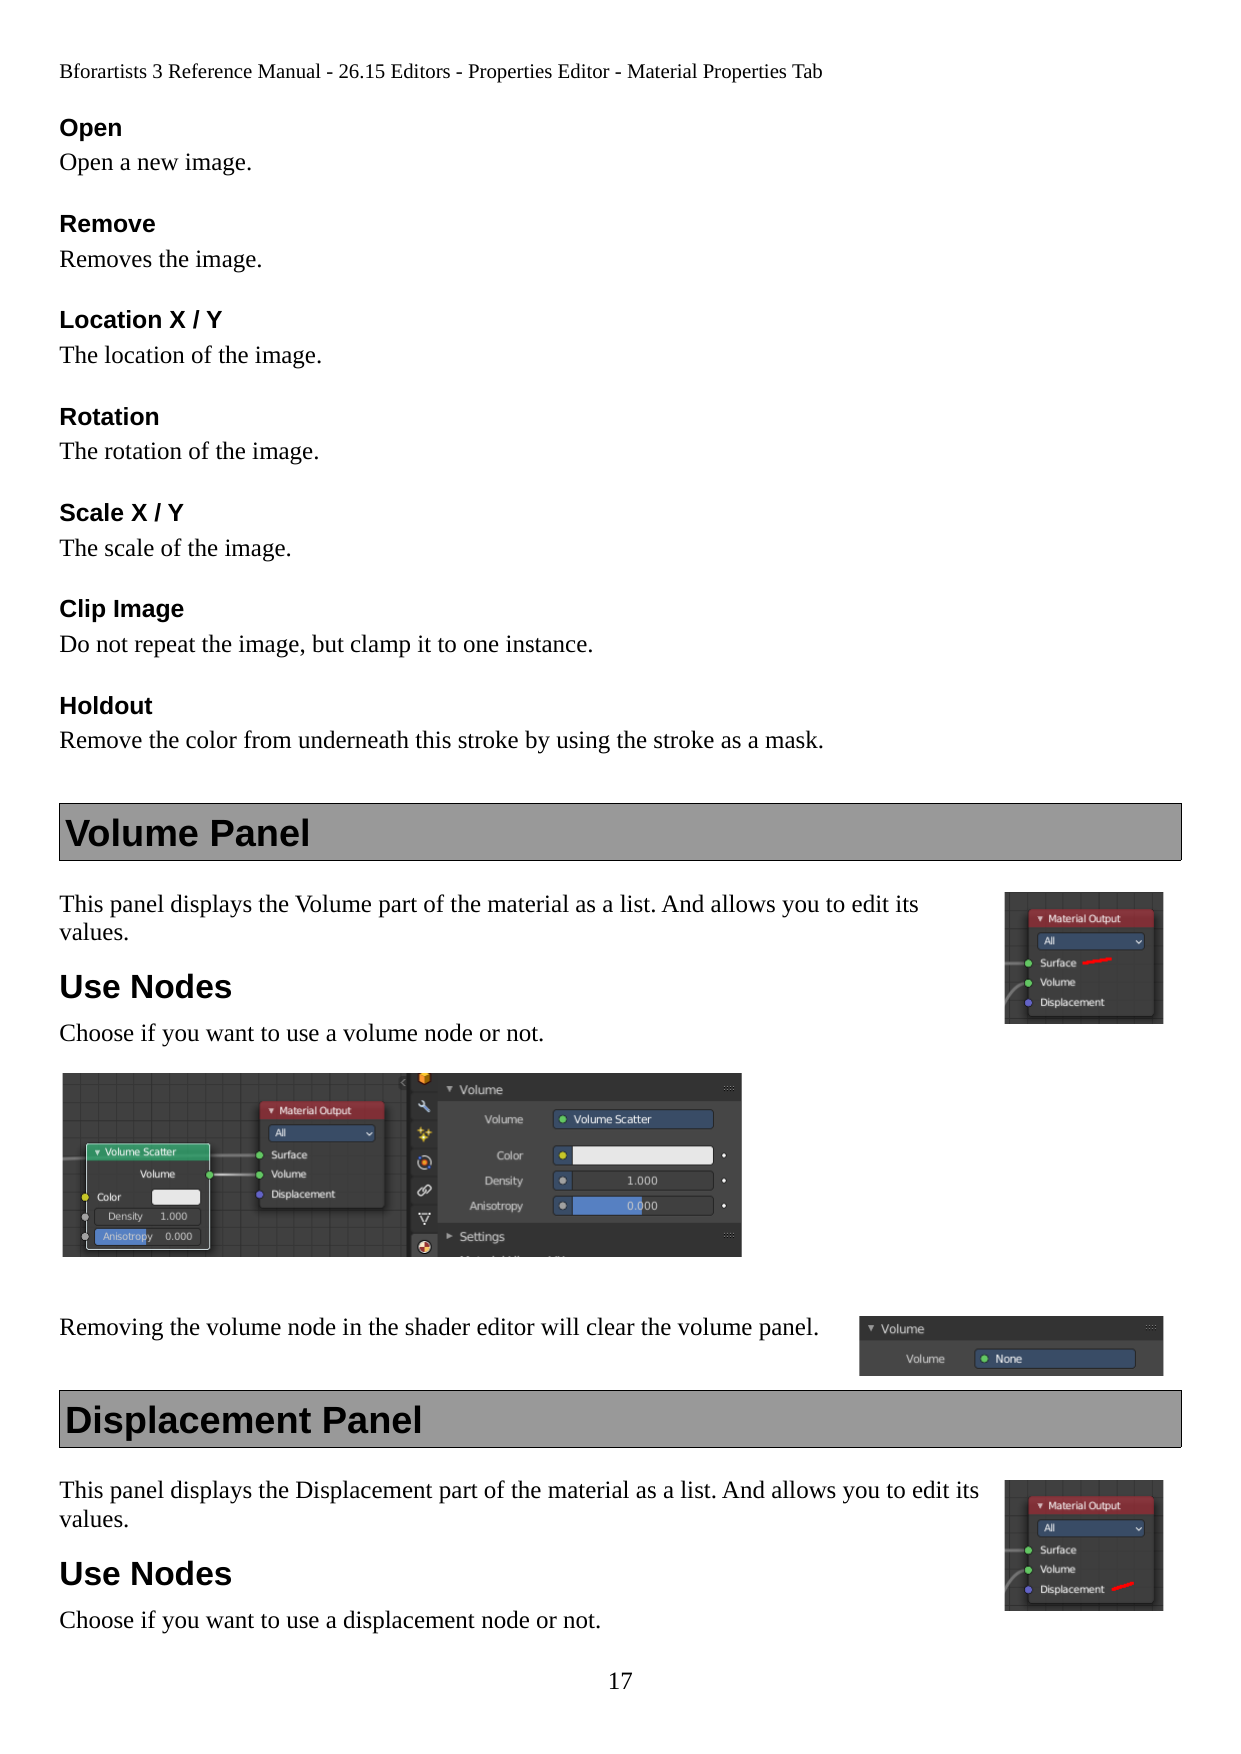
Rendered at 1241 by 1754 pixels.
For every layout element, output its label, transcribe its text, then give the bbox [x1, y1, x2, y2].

text The scale of the image. [59, 533, 1181, 562]
table_header Volume Panel [60, 804, 1181, 860]
text Removes the image. [59, 244, 1181, 272]
text The location of the image. [59, 340, 1181, 369]
text Do not repeat the image, but clamp it to one instance. [59, 629, 1181, 658]
subtitle Location X / Y [59, 305, 1181, 334]
subtitle Rotation [59, 402, 1181, 430]
subtitle Use Nodes [59, 967, 1004, 1006]
subtitle Holdout [59, 691, 1181, 719]
text Choose if you want to use a volume node or not. [59, 1018, 1181, 1047]
table_header Displacement Panel [60, 1391, 1181, 1447]
subtitle Remove [59, 209, 1181, 237]
subtitle Use Nodes [59, 1554, 1004, 1593]
subtitle Scale X / Y [59, 498, 1181, 527]
picture [62, 1073, 742, 1257]
text This panel displays the Volume part of the material as a list. And allows you to edit its values. [59, 889, 1181, 946]
text The rotation of the image. [59, 436, 1181, 465]
picture [1004, 1480, 1164, 1611]
picture [859, 1316, 1164, 1376]
subtitle Clip Image [59, 594, 1181, 623]
text This panel displays the Displacement part of the material as a list. And allows you to edit its values. [59, 1476, 1181, 1533]
subtitle Open [59, 113, 1181, 141]
text Open a new image. [59, 147, 1181, 176]
picture [1004, 892, 1164, 1024]
subtitle [1164, 1554, 1181, 1593]
subtitle [1164, 967, 1181, 1006]
text Remove the color from underneath this stroke by using the stroke as a mask. [59, 726, 1181, 754]
text Removing the volume node in the shader editor will clear the volume panel. [59, 1312, 1181, 1341]
text Choose if you want to use a displacement node or not. [59, 1605, 1181, 1634]
